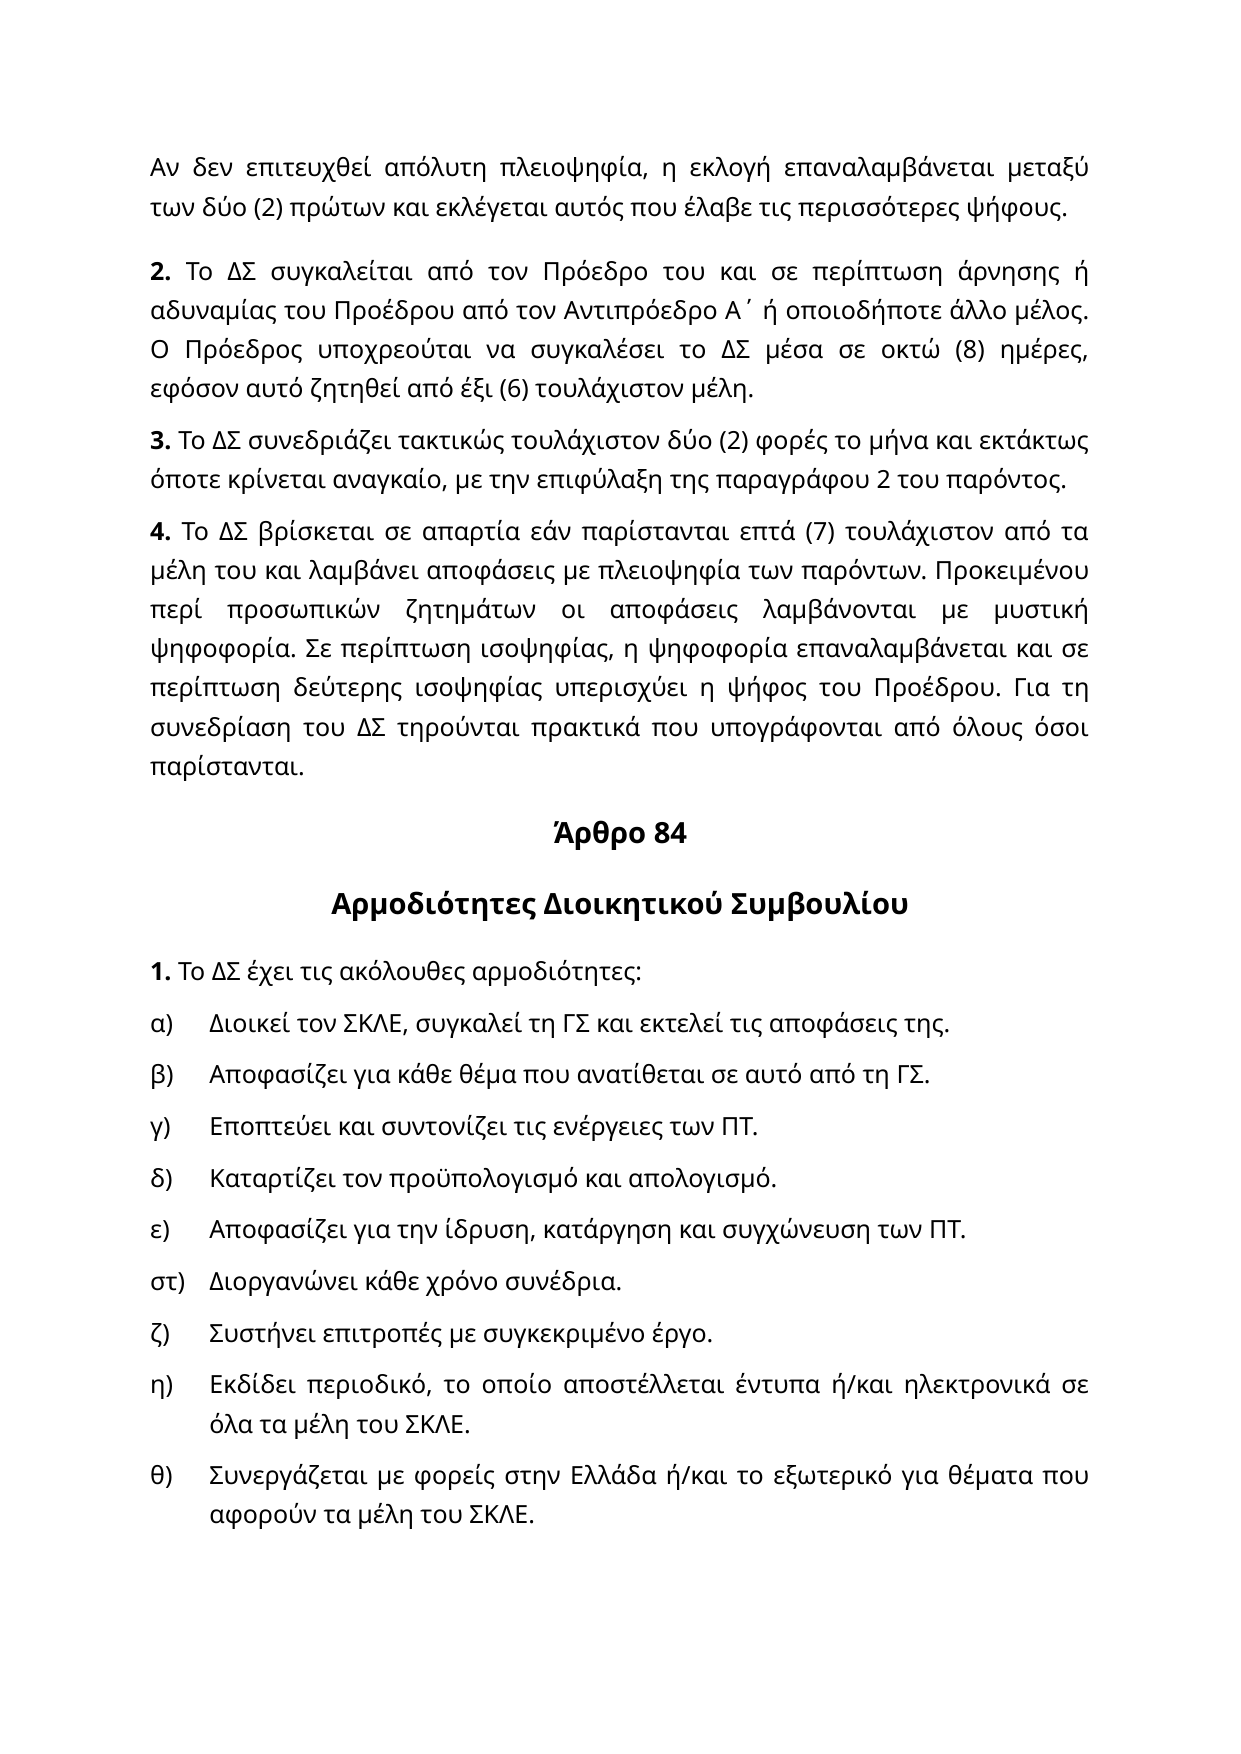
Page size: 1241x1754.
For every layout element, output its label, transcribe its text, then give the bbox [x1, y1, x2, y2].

list θ) Συνεργάζεται με φορείς στην Ελλάδα ή/και το εξωτερικό για θέματα που αφορούν τα μέλη του ΣΚΛΕ. [150, 1458, 1090, 1531]
list η) Εκδίδει περιοδικό, το οποίο αποστέλλεται έντυπα ή/και ηλεκτρονικά σε όλα τα μέλη του ΣΚΛΕ. [150, 1367, 1090, 1440]
text Αν δεν επιτευχθεί απόλυτη πλειοψηφία, η εκλογή επαναλαμβάνεται μεταξύ των δύο (2) πρώτων και εκλέγεται αυτός που έλαβε τις περισσότερες ψήφους. [150, 150, 1090, 223]
list γ) Εποπτεύει και συντονίζει τις ενέργειες των ΠΤ. [150, 1109, 1090, 1143]
list δ) Καταρτίζει τον προϋπολογισμό και απολογισμό. [150, 1160, 1090, 1194]
text 2. Το ΔΣ συγκαλείται από τον Πρόεδρο του και σε περίπτωση άρνησης ή αδυναμίας του Προέδρου από τον Αντιπρόεδρο Α΄ ή οποιοδήποτε άλλο μέλος. Ο Πρόεδρος υποχρεούται να συγκαλέσει το ΔΣ μέσα σε οκτώ (8) ημέρες, εφόσον αυτό ζητηθεί από έξι (6) τουλάχιστον μέλη. [150, 253, 1090, 405]
subtitle Άρθρο 84 [150, 812, 1090, 852]
list στ) Διοργανώνει κάθε χρόνο συνέδρια. [150, 1264, 1090, 1298]
list ε) Αποφασίζει για την ίδρυση, κατάργηση και συγχώνευση των ΠΤ. [150, 1212, 1090, 1246]
list ζ) Συστήνει επιτροπές με συγκεκριμένο έργο. [150, 1315, 1090, 1349]
text 3. Το ΔΣ συνεδριάζει τακτικώς τουλάχιστον δύο (2) φορές το μήνα και εκτάκτως όποτε κρίνεται αναγκαίο, με την επιφύλαξη της παραγράφου 2 του παρόντος. [150, 422, 1090, 496]
text 4. Το ΔΣ βρίσκεται σε απαρτία εάν παρίστανται επτά (7) τουλάχιστον από τα μέλη του και λαμβάνει αποφάσεις με πλειοψηφία των παρόντων. Προκειμένου περί προσωπικών ζητημάτων οι αποφάσεις λαμβάνονται με μυστική ψηφοφορία. Σε περίπτωση ισοψηφίας, η ψηφοφορία επαναλαμβάνεται και σε περίπτωση δεύτερης ισοψηφίας υπερισχύει η ψήφος του Προέδρου. Για τη συνεδρίαση του ΔΣ τηρούνται πρακτικά που υπογράφονται από όλους όσοι παρίστανται. [150, 513, 1090, 782]
list β) Αποφασίζει για κάθε θέμα που ανατίθεται σε αυτό από τη ΓΣ. [150, 1057, 1090, 1091]
text 1. Το ΔΣ έχει τις ακόλουθες αρμοδιότητες: [150, 954, 1090, 988]
subtitle Αρμοδιότητες Διοικητικού Συμβουλίου [150, 883, 1090, 923]
list α) Διοικεί τον ΣΚΛΕ, συγκαλεί τη ΓΣ και εκτελεί τις αποφάσεις της. [150, 1005, 1090, 1039]
